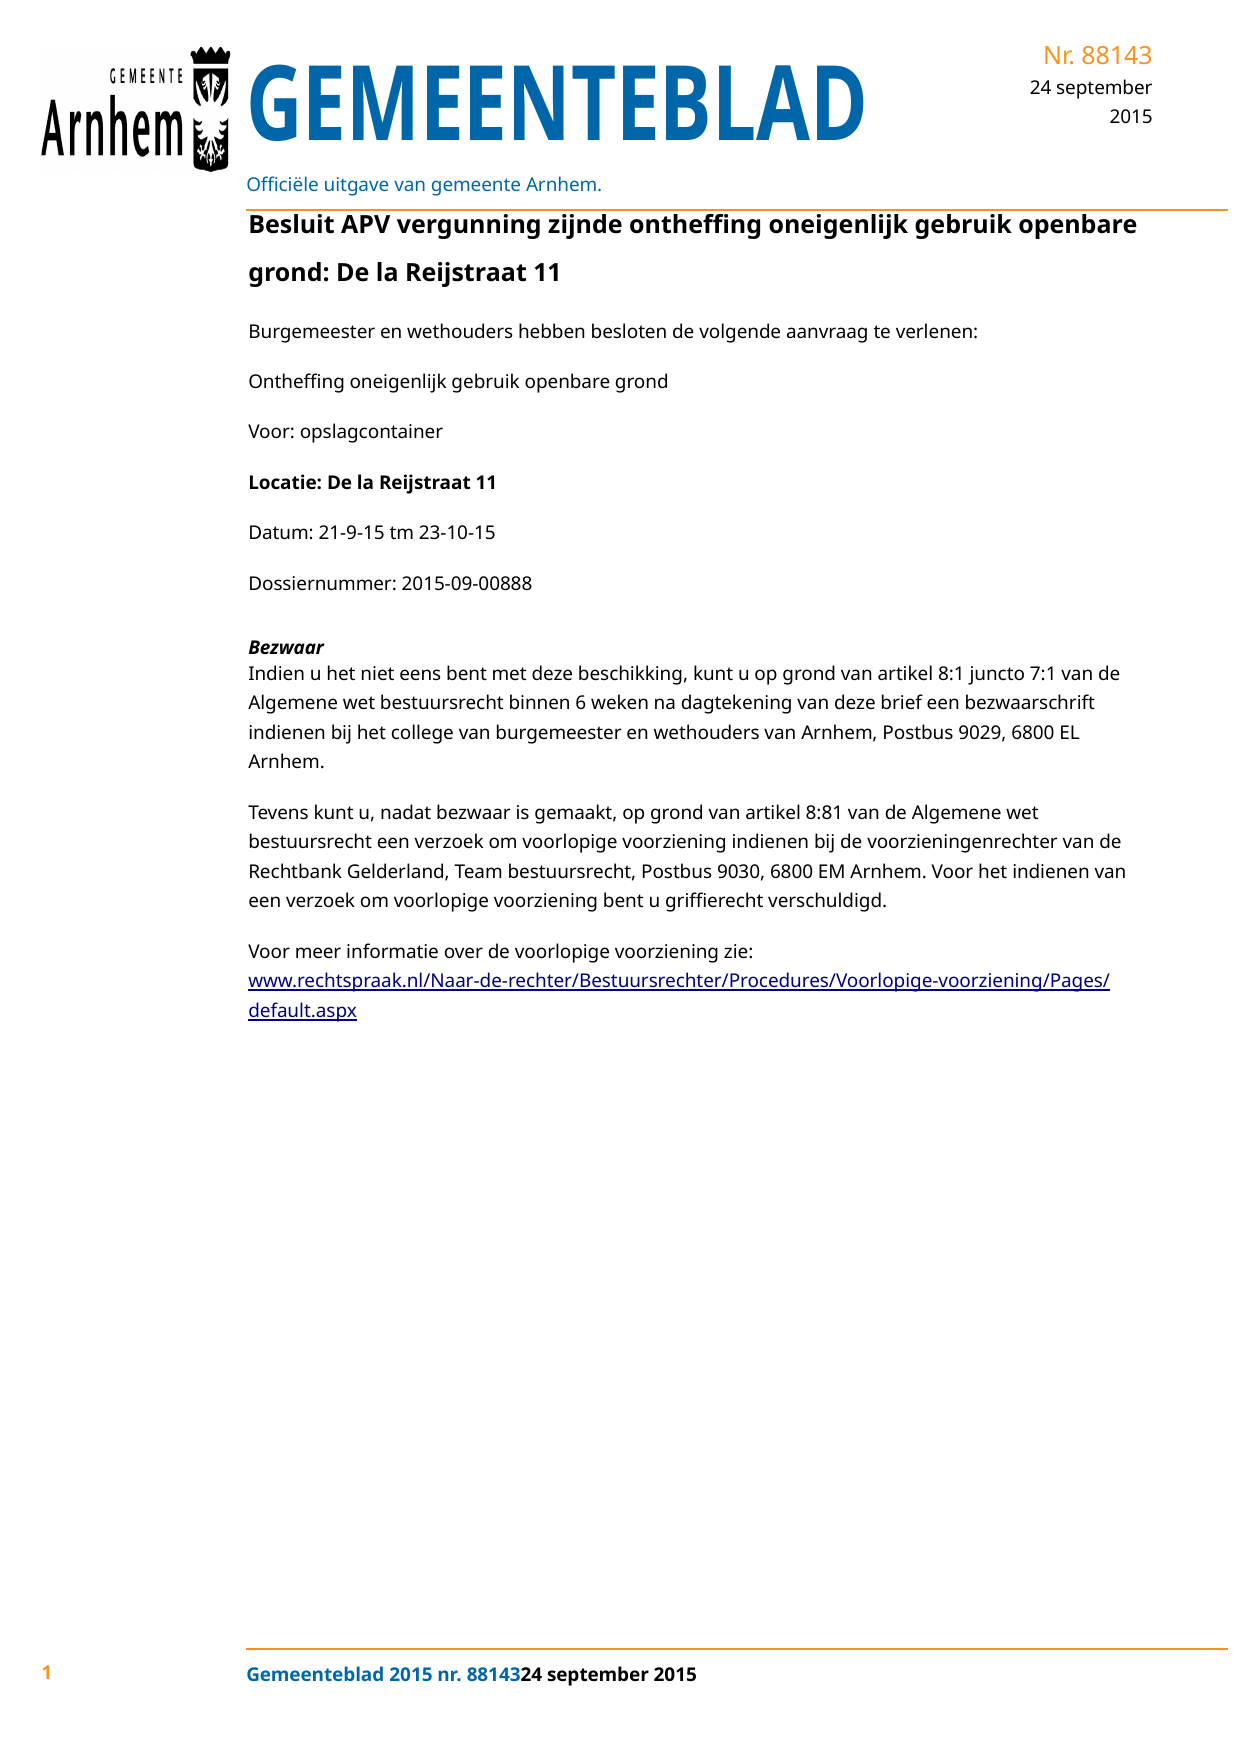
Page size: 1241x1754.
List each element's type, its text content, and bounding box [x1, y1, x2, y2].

text Besluit APV vergunning zijnde ontheffing oneigenlijk gebruik openbare grond: De la Reijstraat 11 [248, 211, 1152, 288]
text Tevens kunt u, nadat bezwaar is gemaakt, op grond van artikel 8:81 van de Algemene wet bestuursrecht een verzoek om voorlopige voorziening indienen bij de voorzieningenrechter van de Rechtbank Gelderland, Team bestuursrecht, Postbus 9030, 6800 EM Arnhem. Voor het indienen van een verzoek om voorlopige voorziening bent u griffierecht verschuldigd. [248, 799, 1152, 913]
text Voor: opslagcontainer [248, 419, 1152, 444]
text Bezwaar [248, 634, 1152, 660]
text Locatie: De la Reijstraat 11 [248, 469, 1152, 495]
text Ontheffing oneigenlijk gebruik openbare grond [248, 368, 1152, 394]
text Dossiernummer: 2015-09-00888 [248, 570, 1152, 596]
text Indien u het niet eens bent met deze beschikking, kunt u op grond van artikel 8:1 juncto 7:1 van de Algemene wet bestuursrecht binnen 6 weken na dagtekening van deze brief een bezwaarschrift indienen bij het college van burgemeester en wethouders van Arnhem, Postbus 9029, 6800 EL Arnhem. [248, 660, 1152, 774]
picture [41, 47, 231, 172]
text Datum: 21-9-15 tm 23-10-15 [248, 519, 1152, 545]
text Burgemeester en wethouders hebben besloten de volgende aanvraag te verlenen: [248, 318, 1152, 344]
text Voor meer informatie over de voorlopige voorziening zie: www.rechtspraak.nl/Naar-de-rechter/Bestuursrechter/Procedures/Voorlopige-voorziening/Pages/default.aspx [248, 938, 1152, 1023]
